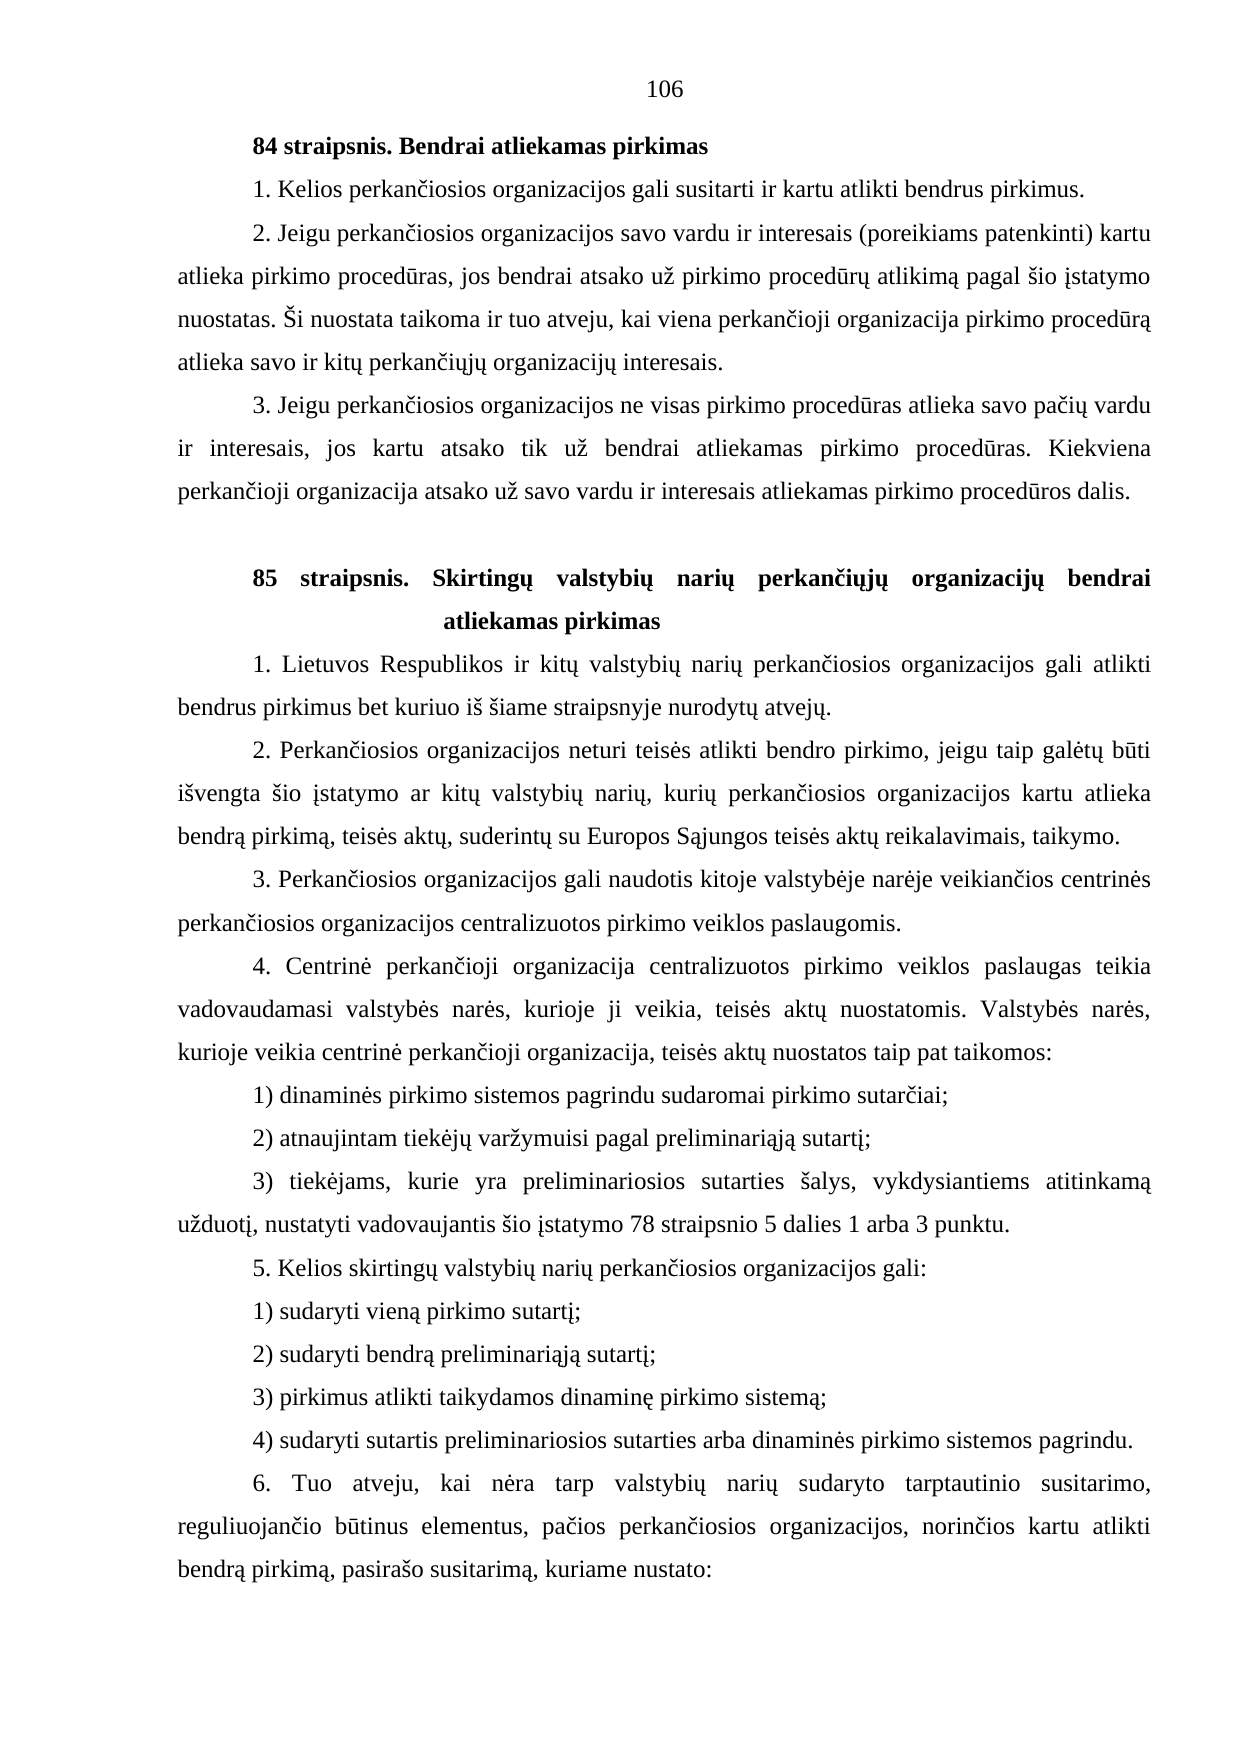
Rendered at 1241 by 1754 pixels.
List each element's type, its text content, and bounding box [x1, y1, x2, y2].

text 6. Tuo atveju, kai nėra tarp valstybių narių sudaryto tarptautinio susitarimo, reguliuojančio būtinus elementus, pačios perkančiosios organizacijos, norinčios kartu atlikti bendrą pirkimą, pasirašo susitarimą, kuriame nustato: [177, 1468, 1152, 1583]
text 3. Perkančiosios organizacijos gali naudotis kitoje valstybėje narėje veikiančios centrinės perkančiosios organizacijos centralizuotos pirkimo veiklos paslaugomis. [177, 864, 1152, 936]
text 2) sudaryti bendrą preliminariąją sutartį; [177, 1339, 1152, 1368]
text 1) sudaryti vieną pirkimo sutartį; [177, 1296, 1152, 1324]
text 4) sudaryti sutartis preliminariosios sutarties arba dinaminės pirkimo sistemos pagrindu. [177, 1425, 1152, 1454]
text 2. Jeigu perkančiosios organizacijos savo vardu ir interesais (poreikiams patenkinti) kartu atlieka pirkimo procedūras, jos bendrai atsako už pirkimo procedūrų atlikimą pagal šio įstatymo nuostatas. Ši nuostata taikoma ir tuo atveju, kai viena perkančioji organizacija pirkimo procedūrą atlieka savo ir kitų perkančiųjų organizacijų interesais. [177, 218, 1152, 376]
text 5. Kelios skirtingų valstybių narių perkančiosios organizacijos gali: [177, 1253, 1152, 1281]
text 1) dinaminės pirkimo sistemos pagrindu sudaromai pirkimo sutarčiai; [177, 1080, 1152, 1109]
text 84 straipsnis. Bendrai atliekamas pirkimas [177, 131, 1152, 160]
text 1. Kelios perkančiosios organizacijos gali susitarti ir kartu atlikti bendrus pirkimus. [177, 174, 1152, 203]
text 1. Lietuvos Respublikos ir kitų valstybių narių perkančiosios organizacijos gali atlikti bendrus pirkimus bet kuriuo iš šiame straipsnyje nurodytų atvejų. [177, 649, 1152, 721]
text 85 straipsnis. Skirtingų valstybių narių perkančiųjų organizacijų bendrai atliekamas pirkimas [252, 563, 1152, 634]
text 2. Perkančiosios organizacijos neturi teisės atlikti bendro pirkimo, jeigu taip galėtų būti išvengta šio įstatymo ar kitų valstybių narių, kurių perkančiosios organizacijos kartu atlieka bendrą pirkimą, teisės aktų, suderintų su Europos Sąjungos teisės aktų reikalavimais, taikymo. [177, 735, 1152, 850]
text 2) atnaujintam tiekėjų varžymuisi pagal preliminariąją sutartį; [177, 1123, 1152, 1152]
text 3) pirkimus atlikti taikydamos dinaminę pirkimo sistemą; [177, 1382, 1152, 1411]
text 3) tiekėjams, kurie yra preliminariosios sutarties šalys, vykdysiantiems atitinkamą užduotį, nustatyti vadovaujantis šio įstatymo 78 straipsnio 5 dalies 1 arba 3 punktu. [177, 1166, 1152, 1238]
text 4. Centrinė perkančioji organizacija centralizuotos pirkimo veiklos paslaugas teikia vadovaudamasi valstybės narės, kurioje ji veikia, teisės aktų nuostatomis. Valstybės narės, kurioje veikia centrinė perkančioji organizacija, teisės aktų nuostatos taip pat taikomos: [177, 951, 1152, 1066]
text 3. Jeigu perkančiosios organizacijos ne visas pirkimo procedūras atlieka savo pačių vardu ir interesais, jos kartu atsako tik už bendrai atliekamas pirkimo procedūras. Kiekviena perkančioji organizacija atsako už savo vardu ir interesais atliekamas pirkimo procedūros dalis. [177, 390, 1152, 505]
